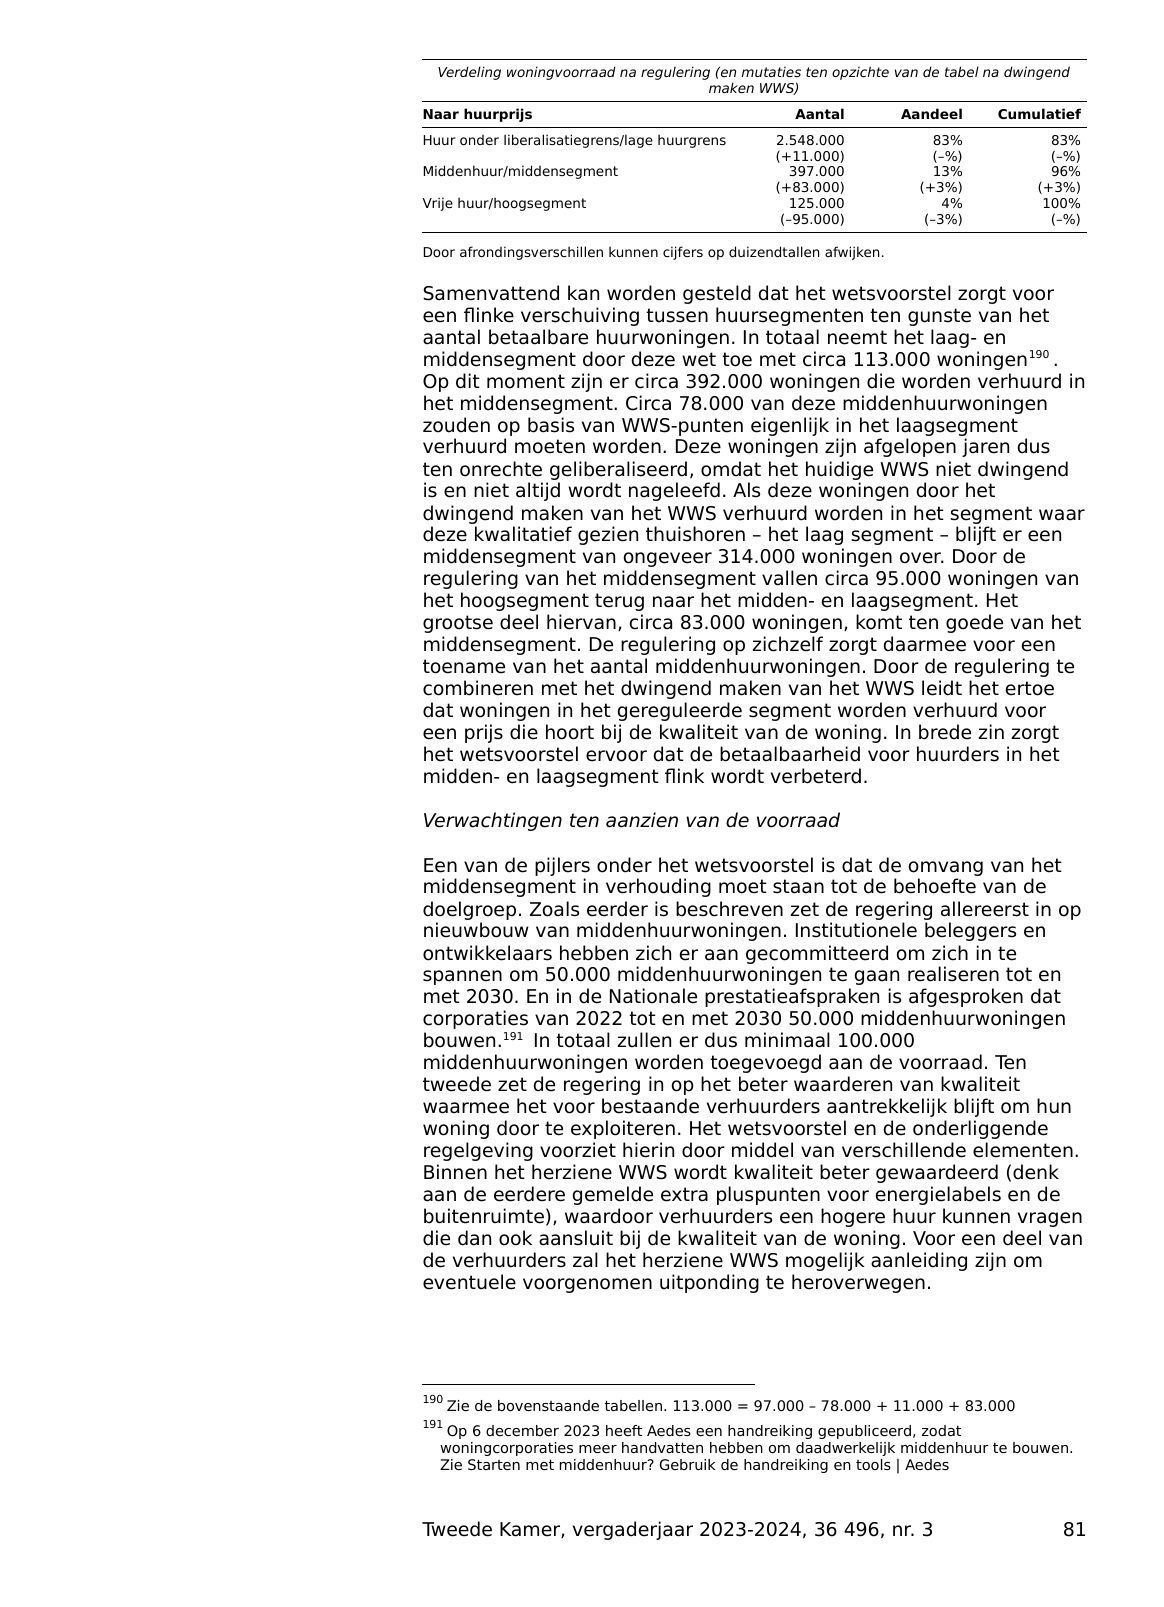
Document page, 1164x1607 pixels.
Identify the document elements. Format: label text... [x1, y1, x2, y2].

table_cell 4% (–3%) [850, 196, 968, 232]
table_header Verdeling woningvoorraad na regulering (en mutaties ten opzichte van de tabel na dwingend maken WWS) [422, 60, 1087, 101]
table_cell Middenhuur/middensegment [422, 164, 732, 196]
table_cell 13% (+3%) [850, 164, 968, 196]
table_cell 96% (+3%) [969, 164, 1087, 196]
table_cell 125.000 (–95.000) [732, 196, 850, 232]
table_cell 83% (–%) [850, 128, 968, 164]
table_cell 100% (–%) [969, 196, 1087, 232]
table_cell Vrije huur/hoogsegment [422, 196, 732, 232]
text Samenvattend kan worden gesteld dat het wetsvoorstel zorgt voor een flinke verschuiving tussen huursegmenten ten gunste van het aantal betaalbare huurwoningen. In totaal neemt het laag- en middensegment door deze wet toe met circa 113.000 woningen. Op dit moment zijn er circa 392.000 woningen die worden verhuurd in het middensegment. Circa 78.000 van deze middenhuurwoningen zouden op basis van WWS-punten eigenlijk in het laagsegment verhuurd moeten worden. Deze woningen zijn afgelopen jaren dus ten onrechte geliberaliseerd, omdat het huidige WWS niet dwingend is en niet altijd wordt nageleefd. Als deze woningen door het dwingend maken van het WWS verhuurd worden in het segment waar deze kwalitatief gezien thuishoren – het laag segment – blijft er een middensegment van ongeveer 314.000 woningen over. Door de regulering van het middensegment vallen circa 95.000 woningen van het hoogsegment terug naar het midden- en laagsegment. Het grootse deel hiervan, circa 83.000 woningen, komt ten goede van het middensegment. De regulering op zichzelf zorgt daarmee voor een toename van het aantal middenhuurwoningen. Door de regulering te combineren met het dwingend maken van het WWS leidt het ertoe dat woningen in het gereguleerde segment worden verhuurd voor een prijs die hoort bij de kwaliteit van de woning. In brede zin zorgt het wetsvoorstel ervoor dat de betaalbaarheid voor huurders in het midden- en laagsegment flink wordt verbeterd. [422, 283, 1087, 788]
text Een van de pijlers onder het wetsvoorstel is dat de omvang van het middensegment in verhouding moet staan tot de behoefte van de doelgroep. Zoals eerder is beschreven zet de regering allereerst in op nieuwbouw van middenhuurwoningen. Institutionele beleggers en ontwikkelaars hebben zich er aan gecommitteerd om zich in te spannen om 50.000 middenhuurwoningen te gaan realiseren tot en met 2030. En in de Nationale prestatieafspraken is afgesproken dat corporaties van 2022 tot en met 2030 50.000 middenhuurwoningen bouwen. In totaal zullen er dus minimaal 100.000 middenhuurwoningen worden toegevoegd aan de voorraad. Ten tweede zet de regering in op het beter waarderen van kwaliteit waarmee het voor bestaande verhuurders aantrekkelijk blijft om hun woning door te exploiteren. Het wetsvoorstel en de onderliggende regelgeving voorziet hierin door middel van verschillende elementen. Binnen het herziene WWS wordt kwaliteit beter gewaardeerd (denk aan de eerdere gemelde extra pluspunten voor energielabels en de buitenruimte), waardoor verhuurders een hogere huur kunnen vragen die dan ook aansluit bij de kwaliteit van de woning. Voor een deel van de verhuurders zal het herziene WWS mogelijk aanleiding zijn om eventuele voorgenomen uitponding te heroverwegen. [422, 854, 1087, 1294]
table_cell Door afrondingsverschillen kunnen cijfers op duizendtallen afwijken. [422, 233, 1087, 260]
table_cell 2.548.000 (+11.000) [732, 128, 850, 164]
table_cell Naar huurprijs [422, 102, 732, 127]
subtitle Verwachtingen ten aanzien van de voorraad [422, 810, 1087, 832]
table_cell 83% (–%) [969, 128, 1087, 164]
text Op 6 december 2023 heeft Aedes een handreiking gepubliceerd, zodat woningcorporaties meer handvatten hebben om daadwerkelijk middenhuur te bouwen. Zie Starten met middenhuur? Gebruik de handreiking en tools | Aedes [422, 1418, 1087, 1474]
text Zie de bovenstaande tabellen. 113.000 = 97.000 – 78.000 + 11.000 + 83.000 [422, 1393, 1087, 1416]
table_cell Cumulatief [969, 102, 1087, 127]
table_cell Huur onder liberalisatiegrens/lage huurgrens [422, 128, 732, 164]
table_cell 397.000 (+83.000) [732, 164, 850, 196]
table_cell Aandeel [850, 102, 968, 127]
table_cell Aantal [732, 102, 850, 127]
